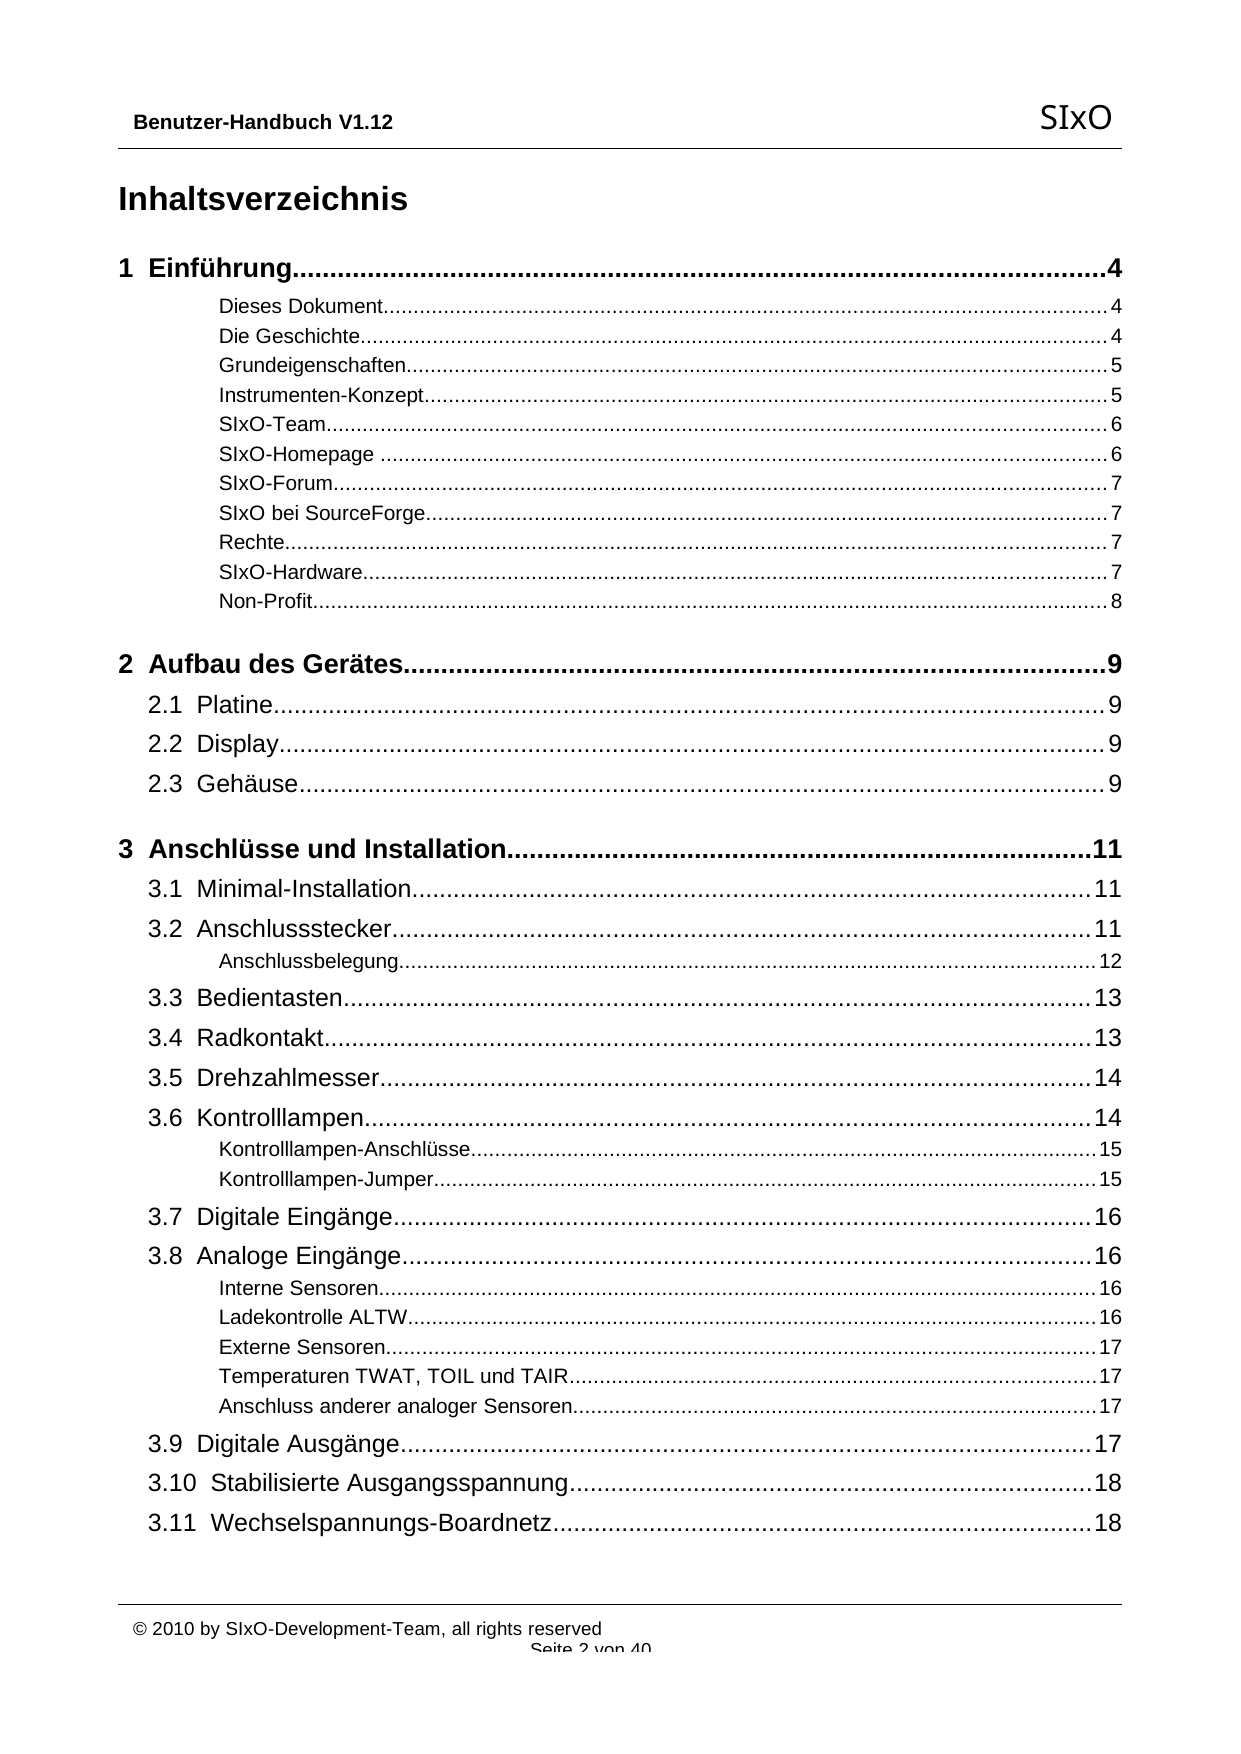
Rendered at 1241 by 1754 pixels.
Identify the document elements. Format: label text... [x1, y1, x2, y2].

text SIxO-Hardware 7 [218, 560, 1122, 584]
text 3.5 Drehzahlmesser 14 [148, 1064, 1122, 1092]
text 1 Einführung 4 [118, 253, 1122, 283]
text SIxO-Forum 7 [218, 472, 1122, 495]
text 3.9 Digitale Ausgänge 17 [148, 1429, 1122, 1457]
text 2.1 Platine 9 [148, 691, 1122, 718]
text 3.1 Minimal-Installation 11 [148, 875, 1122, 903]
text Dieses Dokument 4 [218, 295, 1122, 318]
text 3 Anschlüsse und Installation 11 [118, 833, 1122, 863]
text 3.6 Kontrolllampen 14 [148, 1104, 1122, 1132]
text Temperaturen TWAT, TOIL und TAIR 17 [218, 1365, 1122, 1388]
text 2.2 Display 9 [148, 730, 1122, 758]
text 3.11 Wechselspannungs-Boardnetz 18 [148, 1509, 1122, 1537]
text Kontrolllampen-Anschlüsse 15 [218, 1138, 1122, 1161]
text Kontrolllampen-Jumper 15 [218, 1167, 1122, 1191]
text Rechte 7 [218, 531, 1122, 554]
text 3.8 Analoge Eingänge 16 [148, 1242, 1122, 1270]
text Die Geschichte 4 [218, 324, 1122, 348]
text 3.7 Digitale Eingänge 16 [148, 1202, 1122, 1231]
text Instrumenten-Konzept 5 [218, 383, 1122, 407]
text Grundeigenschaften 5 [218, 354, 1122, 377]
text 2 Aufbau des Gerätes 9 [118, 649, 1122, 679]
subtitle Inhaltsverzeichnis [118, 180, 1122, 218]
text 3.2 Anschlussstecker 11 [148, 915, 1122, 943]
text SIxO-Homepage 6 [218, 442, 1122, 466]
text Anschluss anderer analoger Sensoren 17 [218, 1394, 1122, 1418]
text SIxO-Team 6 [218, 413, 1122, 436]
text SIxO bei SourceForge 7 [218, 501, 1122, 525]
text 2.3 Gehäuse 9 [148, 770, 1122, 798]
text Ladekontrolle ALTW 16 [218, 1306, 1122, 1329]
text Anschlussbelegung 12 [218, 949, 1122, 973]
text 3.3 Bedientasten 13 [148, 984, 1122, 1012]
text 3.4 Radkontakt 13 [148, 1024, 1122, 1052]
text Externe Sensoren 17 [218, 1335, 1122, 1359]
text Interne Sensoren 16 [218, 1276, 1122, 1300]
text 3.10 Stabilisierte Ausgangsspannung 18 [148, 1469, 1122, 1497]
text Non-Profit 8 [218, 590, 1122, 613]
